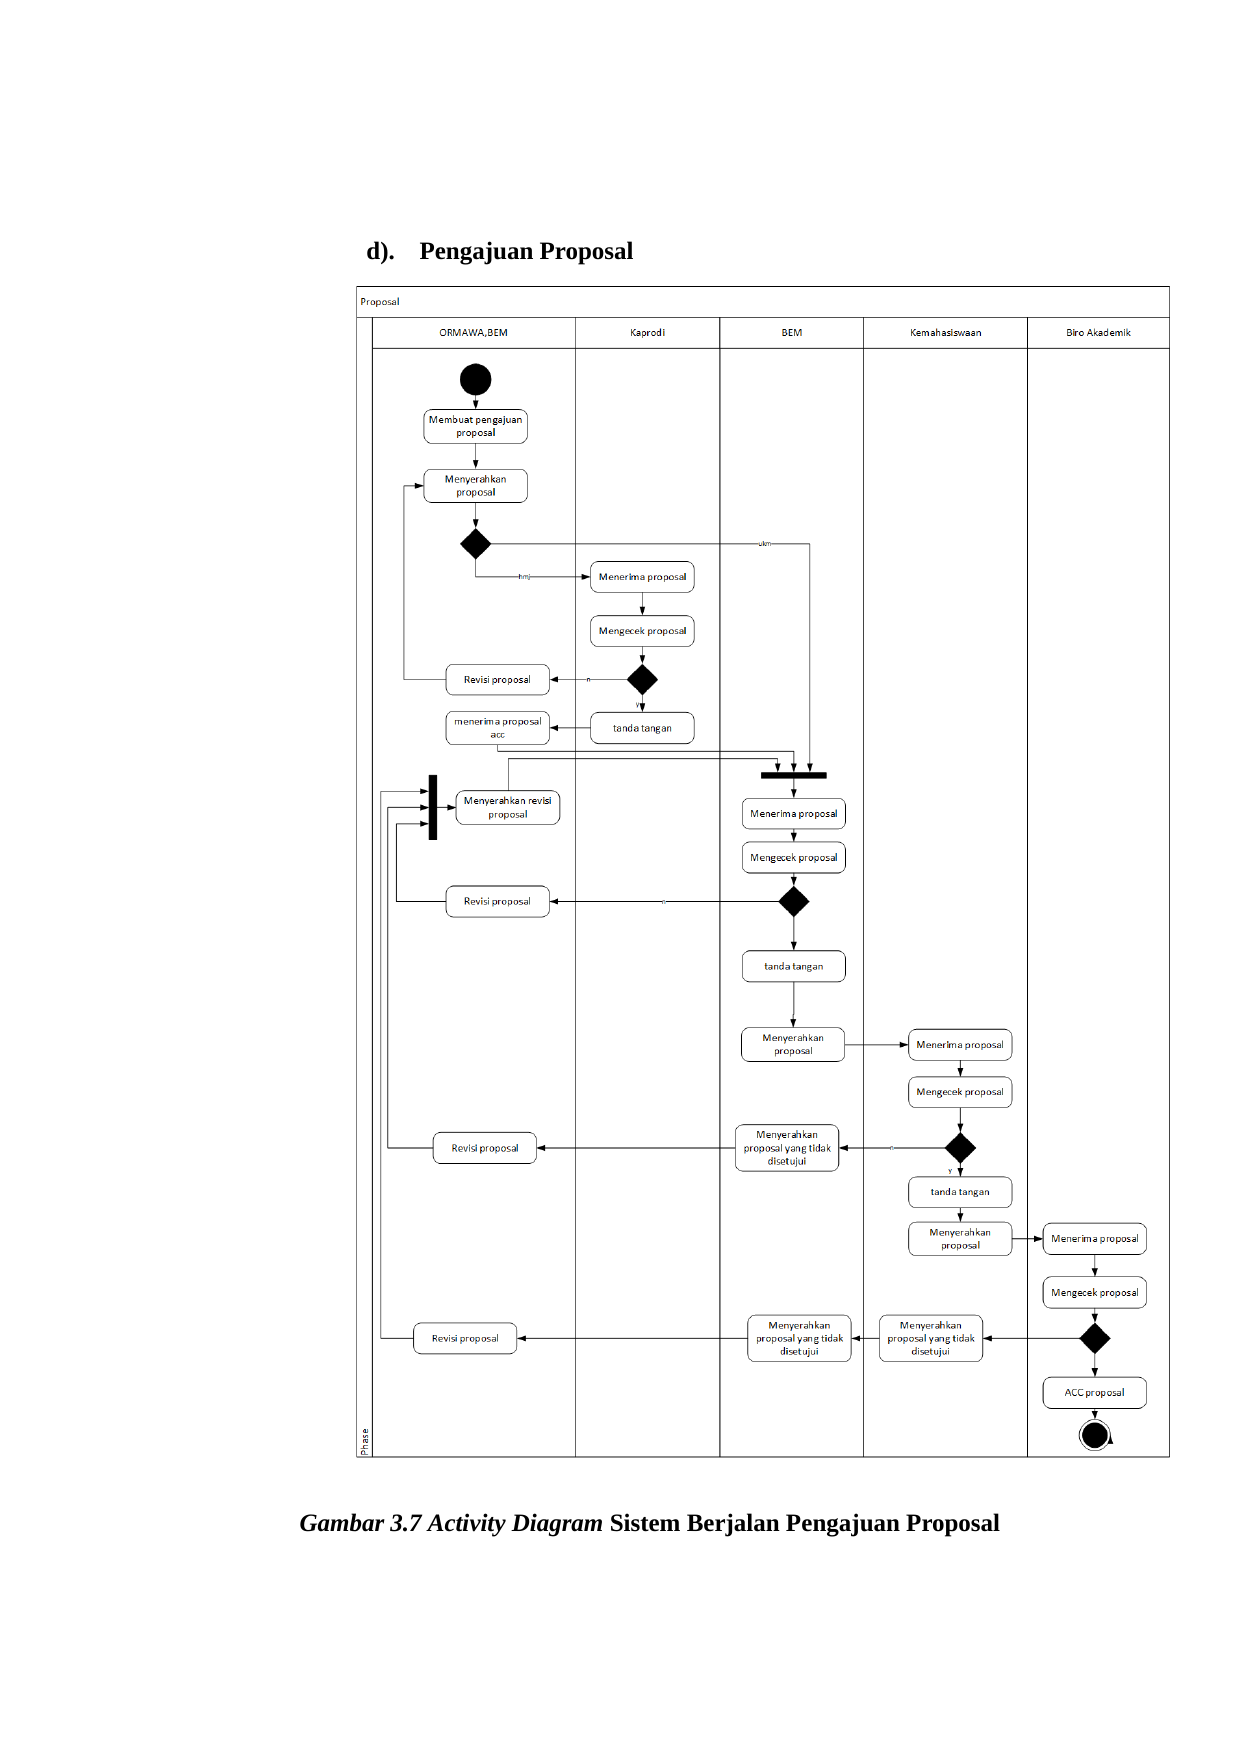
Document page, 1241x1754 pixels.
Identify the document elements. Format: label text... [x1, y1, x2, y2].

text Gambar 3.7 Activity Diagram Sistem Berjalan Pengajuan Proposal [236, 1508, 1063, 1537]
picture [354, 285, 1170, 1461]
list Pengajuan Proposal [313, 236, 1063, 265]
table_header [236, 279, 1063, 1495]
